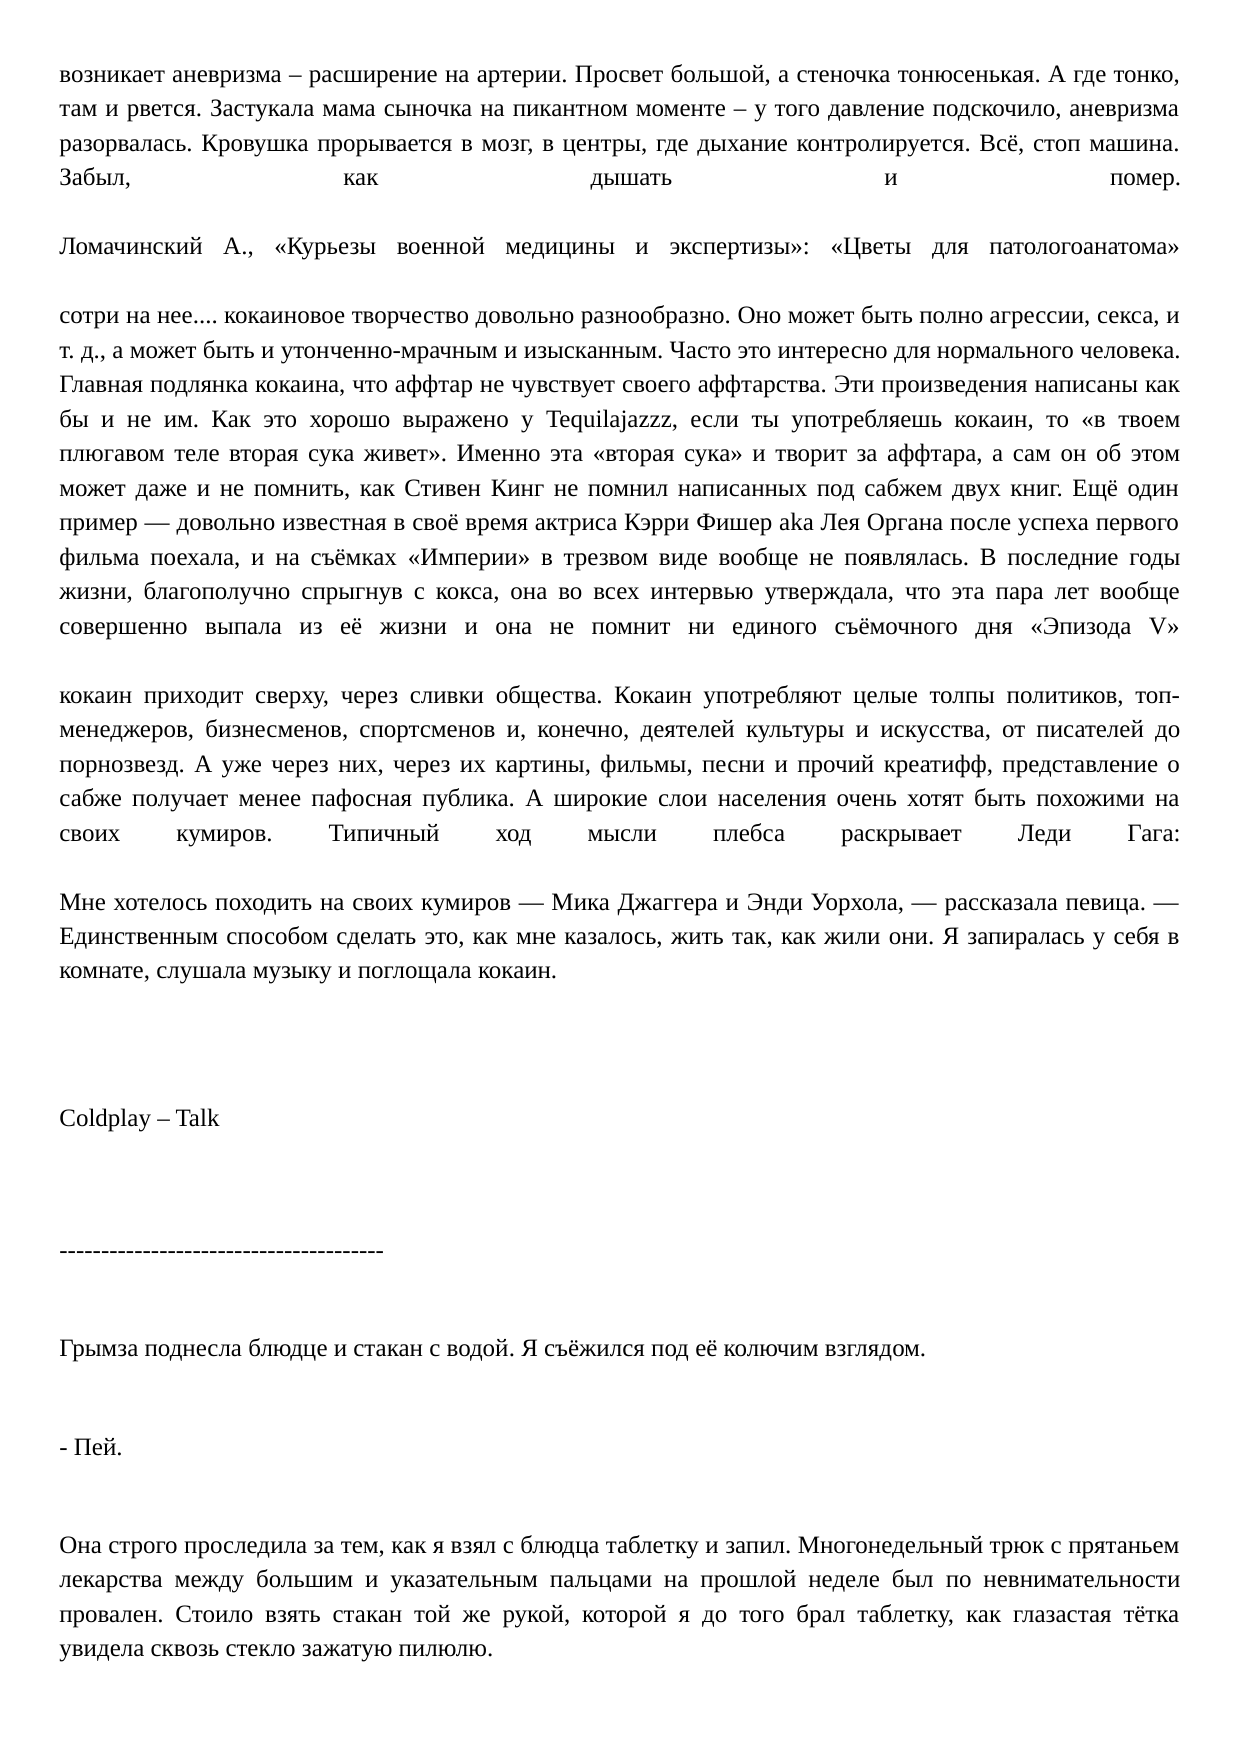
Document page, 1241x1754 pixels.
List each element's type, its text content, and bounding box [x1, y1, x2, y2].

text --------------------------------------- [59, 1235, 1181, 1264]
text Она строго проследила за тем, как я взял с блюдца таблетку и запил. Многонедельный трюк с прятаньем лекарства между большим и указательным пальцами на прошлой неделе был по невнимательности провален. Стоило взять стакан той же рукой, которой я до того брал таблетку, как глазастая тётка увидела сквозь стекло зажатую пилюлю. [59, 1530, 1181, 1662]
text Coldplay – Talk [59, 1103, 1181, 1131]
text - Пей. [59, 1432, 1181, 1460]
text возникает аневризма – расширение на артерии. Просвет большой, а стеночка тонюсенькая. А где тонко, там и рвется. Застукала мама сыночка на пикантном моменте – у того давление подскочило, аневризма разорвалась. Кровушка прорывается в мозг, в центры, где дыхание контролируется. Всё, стоп машина. Забыл, как дышать и помер. Ломачинский А., «Курьезы военной медицины и экспертизы»: «Цветы для патологоанатома» сотри на нее.... кокаиновое творчество довольно разнообразно. Оно может быть полно агрессии, секса, и т. д., а может быть и утонченно-мрачным и изысканным. Часто это интересно для нормального человека. Главная подлянка кокаина, что аффтар не чувствует своего аффтарства. Эти произведения написаны как бы и не им. Как это хорошо выражено у Tequilajazzz, если ты употребляешь кокаин, то «в твоем плюгавом теле вторая сука живет». Именно эта «вторая сука» и творит за аффтара, а сам он об этом может даже и не помнить, как Стивен Кинг не помнил написанных под сабжем двух книг. Ещё один пример — довольно известная в своё время актриса Кэрри Фишер aka Лея Органа после успеха первого фильма поехала, и на съёмках «Империи» в трезвом виде вообще не появлялась. В последние годы жизни, благополучно спрыгнув с кокса, она во всех интервью утверждала, что эта пара лет вообще совершенно выпала из её жизни и она не помнит ни единого съёмочного дня «Эпизода V» кокаин приходит сверху, через сливки общества. Кокаин употребляют целые толпы политиков, топ-менеджеров, бизнесменов, спортсменов и, конечно, деятелей культуры и искусства, от писателей до порнозвезд. А уже через них, через их картины, фильмы, песни и прочий креатифф, представление о сабже получает менее пафосная публика. А широкие слои населения очень хотят быть похожими на своих кумиров. Типичный ход мысли плебса раскрывает Леди Гага: Мне хотелось походить на своих кумиров — Мика Джаггера и Энди Уорхола, — рассказала певица. — Единственным способом сделать это, как мне казалось, жить так, как жили они. Я запиралась у себя в комнате, слушала музыку и поглощала кокаин. [59, 59, 1181, 984]
text Грымза поднесла блюдце и стакан с водой. Я съёжился под её колючим взглядом. [59, 1333, 1181, 1362]
